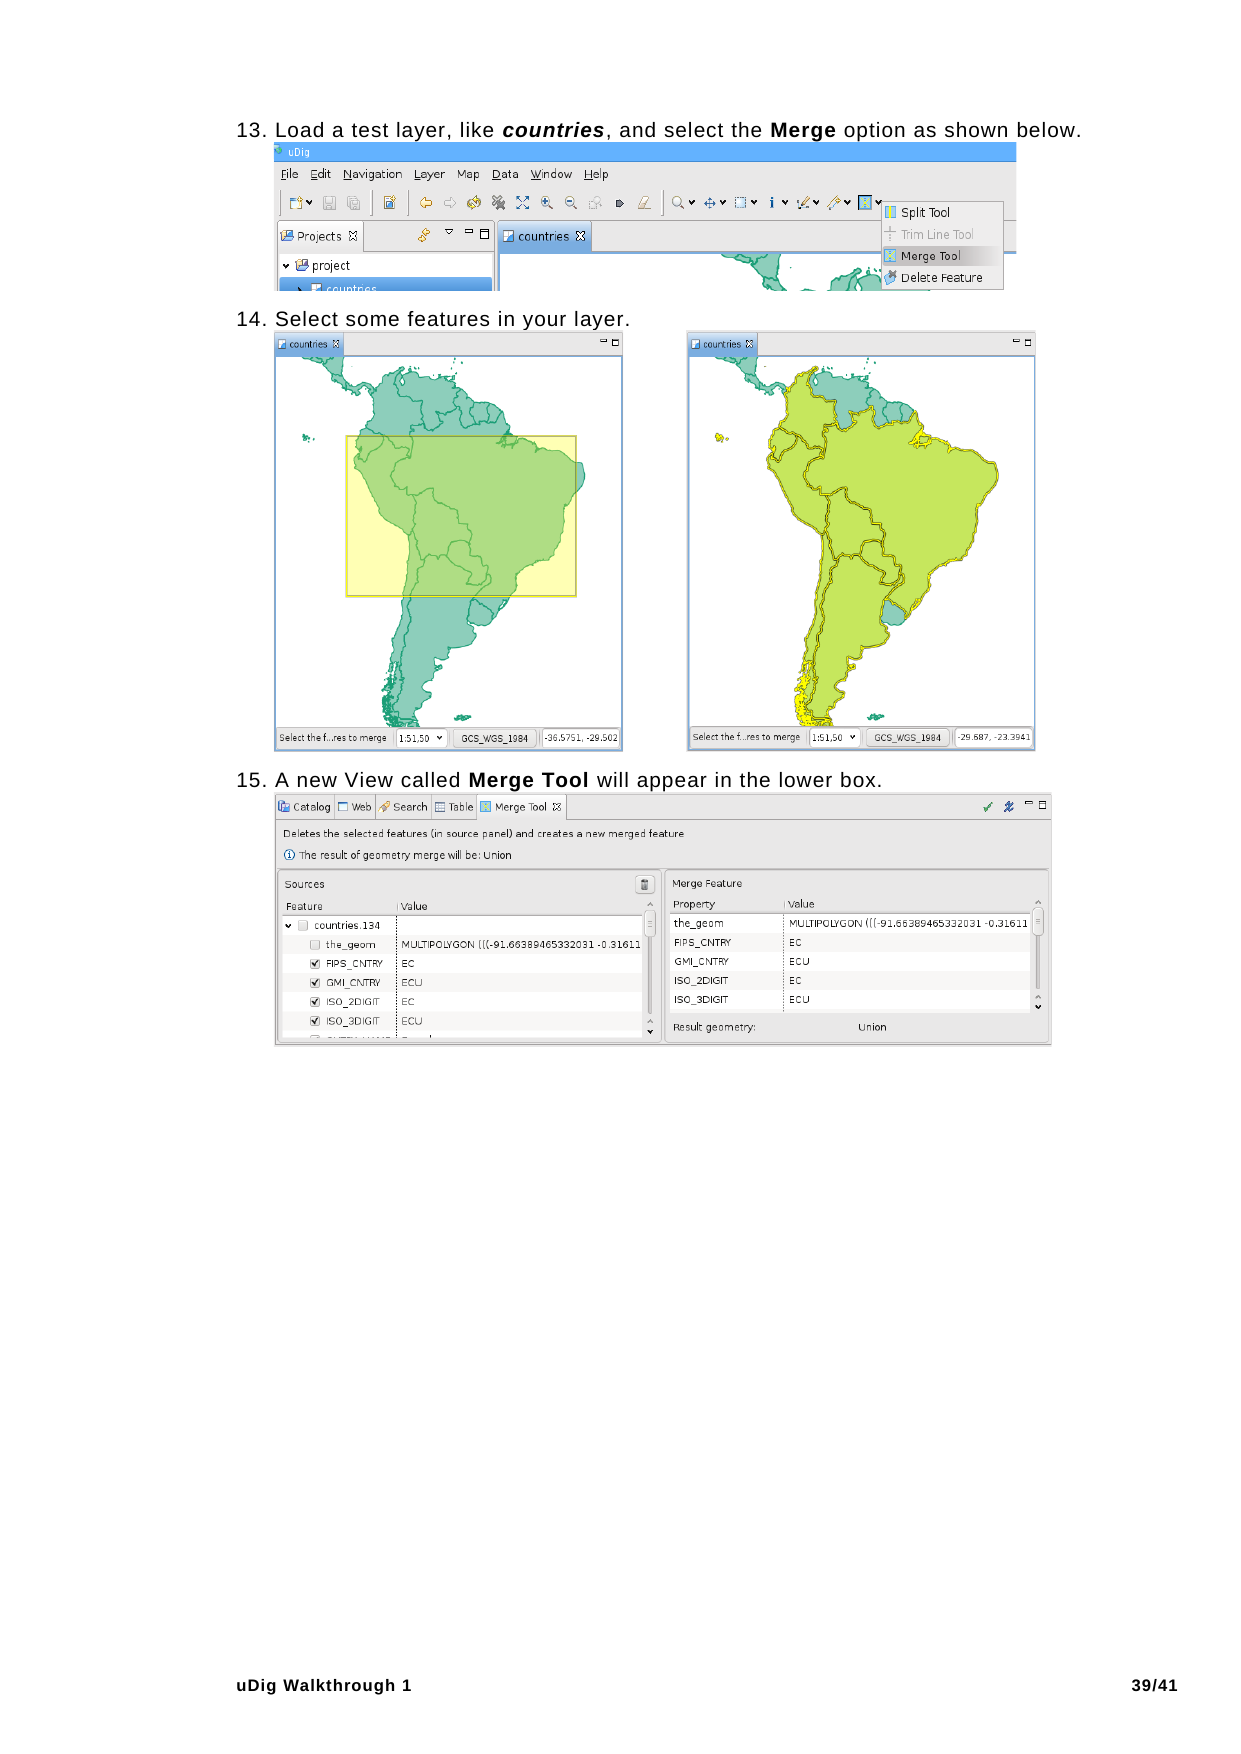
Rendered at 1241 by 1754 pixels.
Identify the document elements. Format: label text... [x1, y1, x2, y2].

list A new View called Merge Tool will appear in the lower box. [236, 768, 1181, 792]
picture [273, 330, 624, 752]
picture [273, 792, 1052, 1047]
list Select some features in your layer. [236, 307, 1181, 330]
list Load a test layer, like countries, and select the Merge option as shown below. [236, 118, 1181, 142]
picture [686, 330, 1036, 752]
picture [273, 142, 1017, 291]
